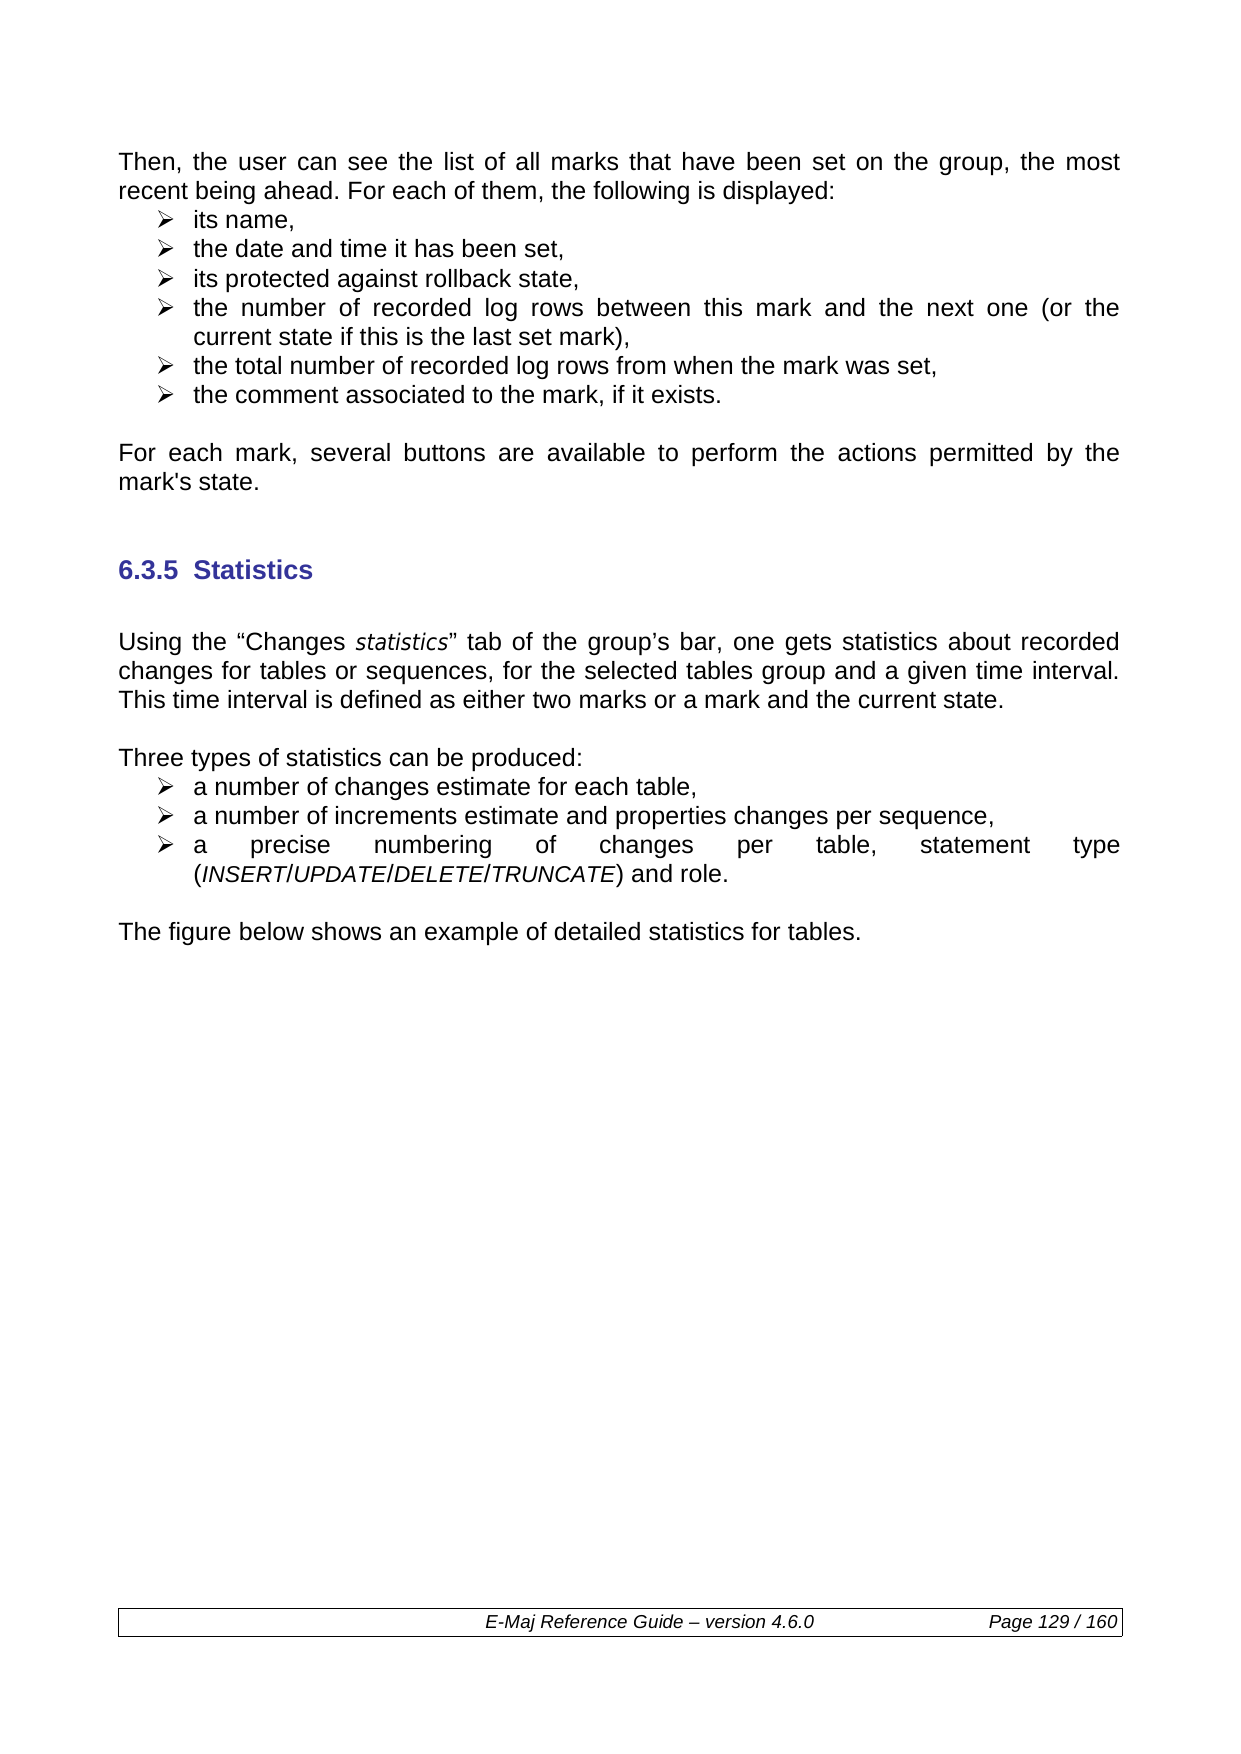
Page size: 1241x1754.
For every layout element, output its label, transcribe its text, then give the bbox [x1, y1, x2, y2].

list a number of changes estimate for each table, [156, 772, 1122, 801]
text Then, the user can see the list of all marks that have been set on the group, the most recent being ahead. For each of them, the following is displayed: [118, 147, 1122, 205]
text Using the “Changes statistics” tab of the group’s bar, one gets statistics about recorded changes for tables or sequences, for the selected tables group and a given time interval. This time interval is defined as either two marks or a mark and the current state. [118, 627, 1122, 714]
list its name, [156, 205, 1122, 234]
list a number of increments estimate and properties changes per sequence, [156, 801, 1122, 830]
list the total number of recorded log rows from when the mark was set, [156, 351, 1122, 380]
text For each mark, several buttons are available to perform the actions permitted by the mark's state. [118, 438, 1122, 496]
subtitle Statistics [118, 554, 1122, 585]
list a precise numbering of changes per table, statement type (INSERT/UPDATE/DELETE/TRUNCATE) and role. [156, 830, 1122, 888]
list the date and time it has been set, [156, 234, 1122, 263]
list its protected against rollback state, [156, 263, 1122, 292]
text The figure below shows an example of detailed statistics for tables. [118, 917, 1122, 946]
text Three types of statistics can be produced: [118, 743, 1122, 772]
list the number of recorded log rows between this mark and the next one (or the current state if this is the last set mark), [156, 292, 1122, 351]
list the comment associated to the mark, if it exists. [156, 380, 1122, 409]
